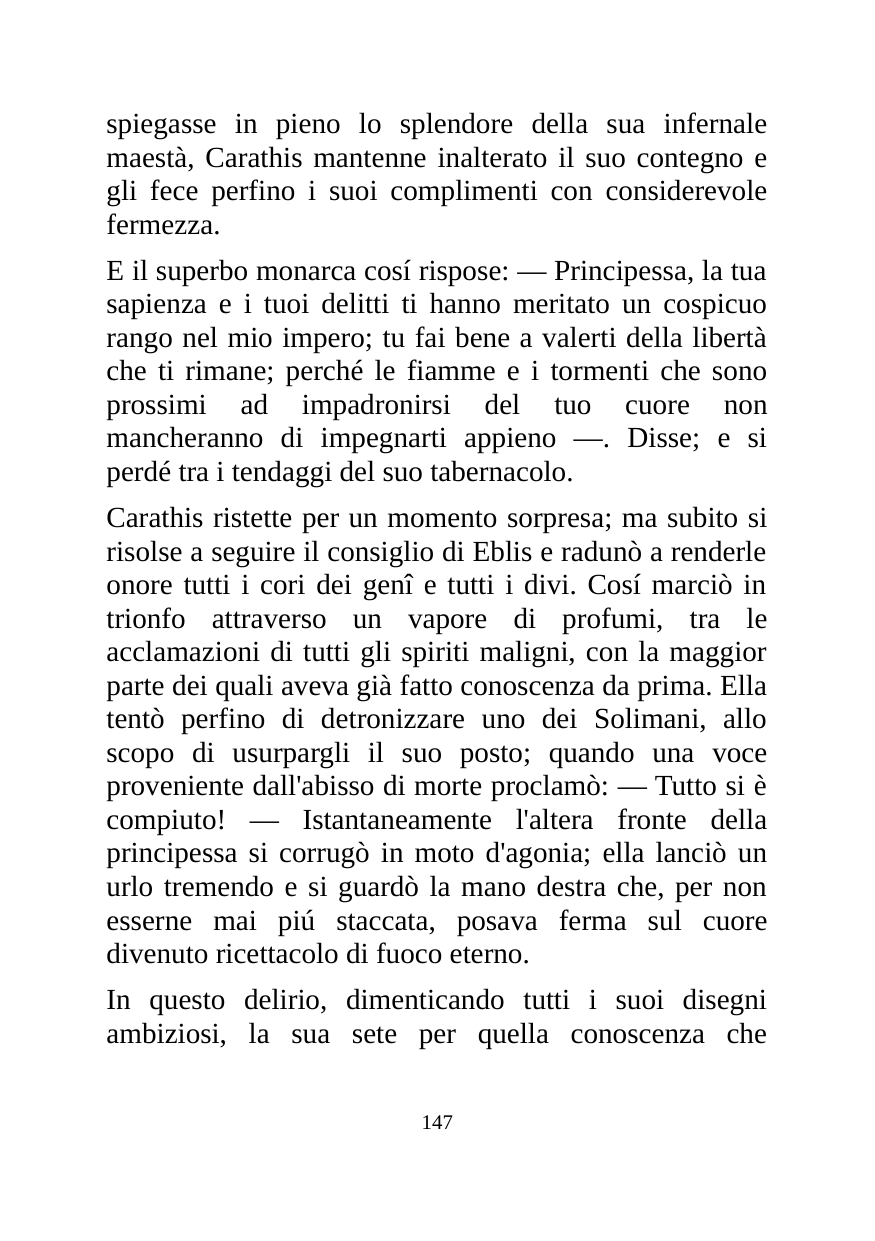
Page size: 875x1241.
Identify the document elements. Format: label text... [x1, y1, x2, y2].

text E il superbo monarca cosí rispose: — Principessa, la tua sapienza e i tuoi delitti ti hanno meritato un cospicuo rango nel mio impero; tu fai bene a valerti della libertà che ti rimane; perché le fiamme e i tormenti che sono prossimi ad impadronirsi del tuo cuore non mancheranno di impegnarti appieno —. Disse; e si perdé tra i tendaggi del suo tabernacolo. [106, 253, 768, 488]
text In questo delirio, dimenticando tutti i suoi disegni ambiziosi, la sua sete per quella conoscenza che [106, 982, 768, 1049]
text Carathis ristette per un momento sorpresa; ma subito si risolse a seguire il consiglio di Eblis e radunò a renderle onore tutti i cori dei genî e tutti i divi. Cosí marciò in trionfo attraverso un vapore di profumi, tra le acclamazioni di tutti gli spiriti maligni, con la maggior parte dei quali aveva già fatto conoscenza da prima. Ella tentò perfino di detronizzare uno dei Solimani, allo scopo di usurpargli il suo posto; quando una voce proveniente dall'abisso di morte proclamò: — Tutto si è compiuto! — Istantaneamente l'altera fronte della principessa si corrugò in moto d'agonia; ella lanciò un urlo tremendo e si guardò la mano destra che, per non esserne mai piú staccata, posava ferma sul cuore divenuto ricettacolo di fuoco eterno. [106, 500, 768, 970]
text spiegasse in pieno lo splendore della sua infernale maestà, Carathis mantenne inalterato il suo contegno e gli fece perfino i suoi complimenti con considerevole fermezza. [106, 106, 768, 240]
